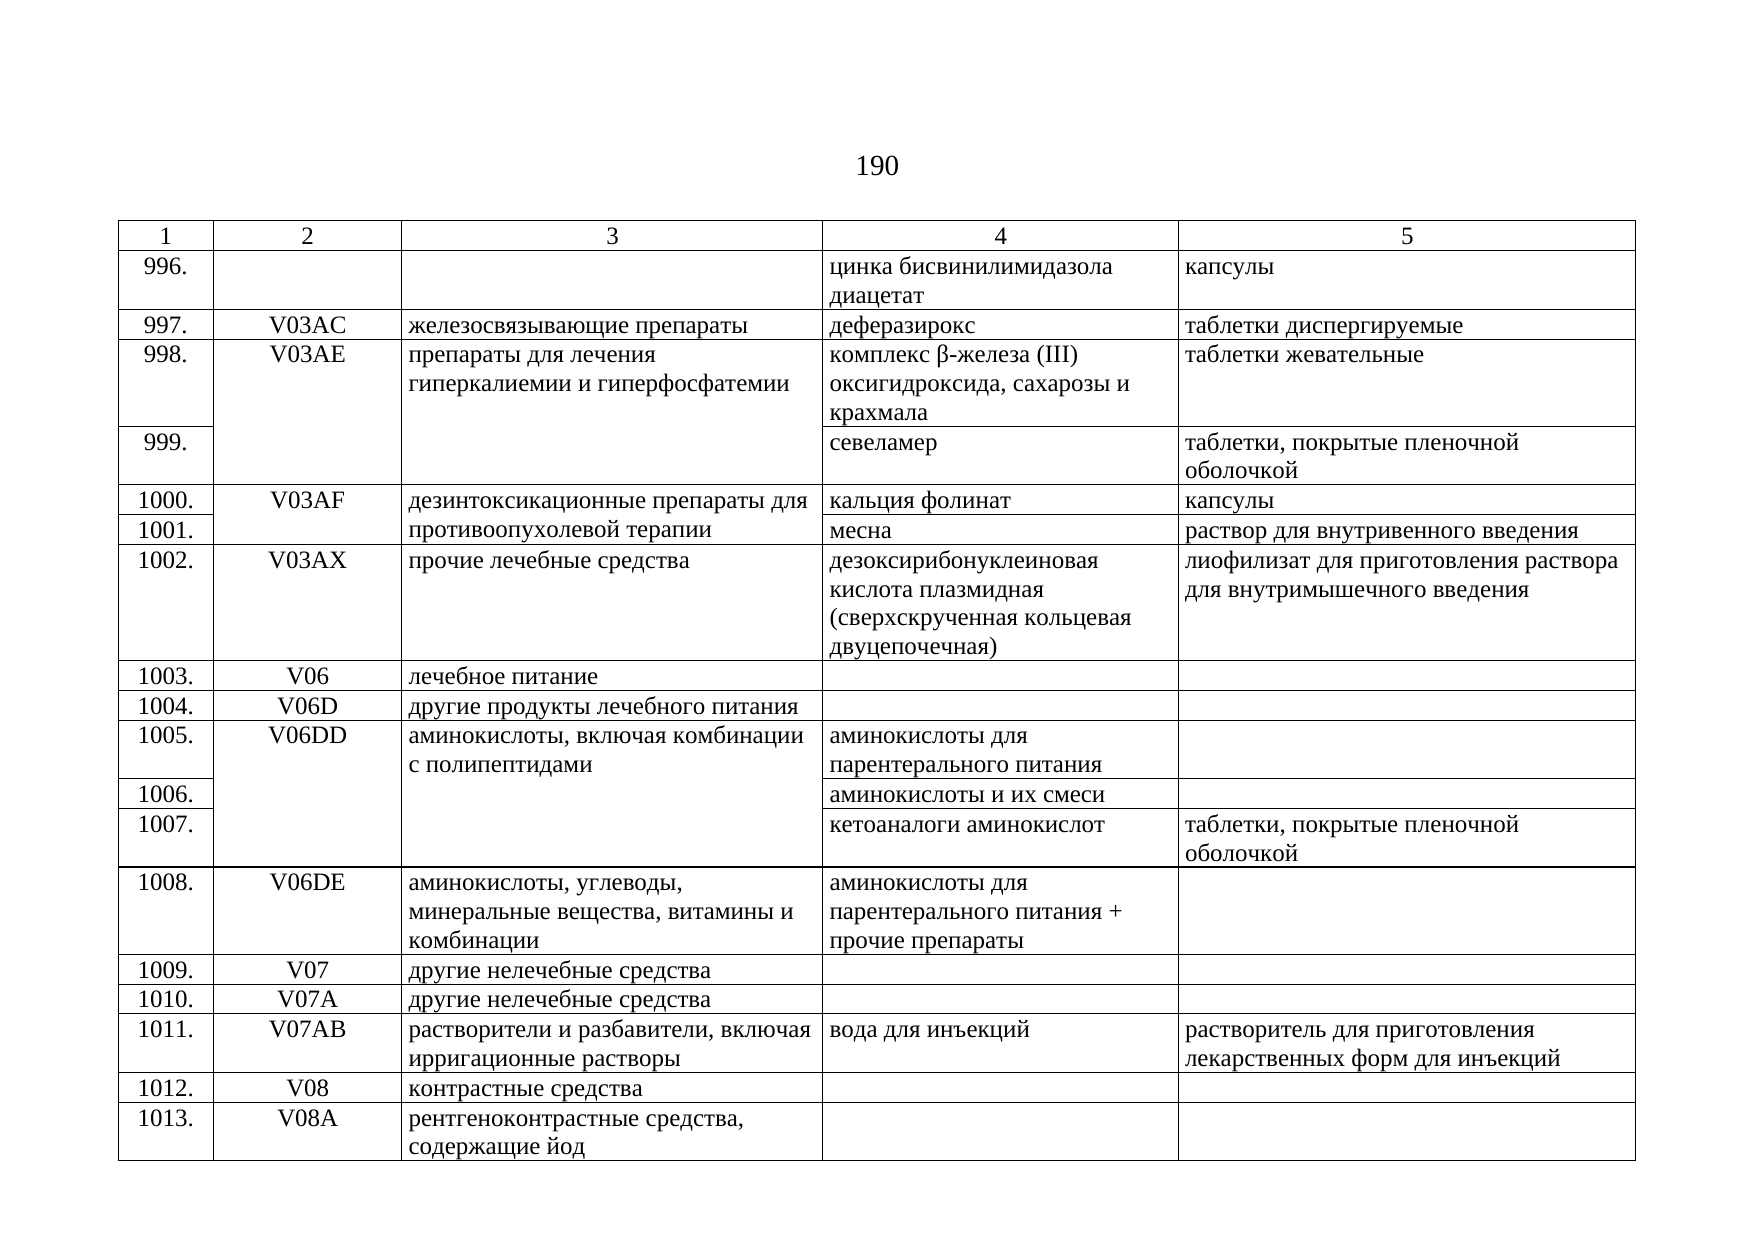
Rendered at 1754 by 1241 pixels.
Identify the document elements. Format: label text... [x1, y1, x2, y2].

table_cell другие продукты лечебного питания [402, 691, 822, 719]
table_cell таблетки, покрытые пленочной оболочкой [1179, 427, 1635, 484]
table_cell [1179, 721, 1635, 778]
table_cell [1179, 661, 1635, 690]
table_cell [119, 515, 213, 544]
table_cell [119, 955, 213, 983]
table_cell [1179, 691, 1635, 719]
table_cell аминокислоты для парентерального питания + прочие препараты [823, 868, 1178, 954]
table_cell [1179, 955, 1635, 983]
table_header 5 [1179, 221, 1635, 250]
table_cell [1179, 779, 1635, 808]
table_cell [1179, 1073, 1635, 1102]
table_cell V08 [214, 1073, 401, 1102]
table_cell [823, 985, 1178, 1013]
table_cell V06DD [214, 721, 401, 866]
table_cell [119, 427, 213, 484]
table_cell железосвязывающие препараты [402, 310, 822, 338]
table_cell таблетки, покрытые пленочной оболочкой [1179, 809, 1635, 866]
table_cell [119, 661, 213, 690]
table_cell [119, 809, 213, 866]
table_cell V03AC [214, 310, 401, 338]
table_cell вода для инъекций [823, 1014, 1178, 1072]
table_cell капсулы [1179, 251, 1635, 309]
table_cell V08А [214, 1103, 401, 1160]
table_cell V07AB [214, 1014, 401, 1072]
table_header 3 [402, 221, 822, 250]
table_cell таблетки диспергируемые [1179, 310, 1635, 338]
table_cell аминокислоты для парентерального питания [823, 721, 1178, 778]
table_cell [402, 251, 822, 309]
table_cell [119, 721, 213, 778]
table_cell [119, 1073, 213, 1102]
table_cell [119, 485, 213, 514]
table_cell [119, 868, 213, 954]
table_cell растворитель для приготовления лекарственных форм для инъекций [1179, 1014, 1635, 1072]
table_cell V03AF [214, 485, 401, 544]
table_cell севеламер [823, 427, 1178, 484]
table_cell V06DE [214, 868, 401, 954]
table_cell [823, 661, 1178, 690]
table_cell V07A [214, 985, 401, 1013]
table_cell V07 [214, 955, 401, 983]
table_cell [119, 1103, 213, 1160]
table_cell кетоаналоги аминокислот [823, 809, 1178, 866]
table_cell деферазирокс [823, 310, 1178, 338]
table_cell раствор для внутривенного введения [1179, 515, 1635, 544]
table_cell другие нелечебные средства [402, 955, 822, 983]
table_cell месна [823, 515, 1178, 544]
table_cell [119, 1014, 213, 1072]
table_cell контрастные средства [402, 1073, 822, 1102]
table_cell лечебное питание [402, 661, 822, 690]
table_cell прочие лечебные средства [402, 545, 822, 660]
table_cell аминокислоты, включая комбинации с полипептидами [402, 721, 822, 866]
table_cell дезоксирибонуклеиновая кислота плазмидная (сверхскрученная кольцевая двуцепочечная) [823, 545, 1178, 660]
table_cell [119, 251, 213, 309]
table_cell [119, 340, 213, 426]
table_cell V03AE [214, 340, 401, 484]
table_cell [823, 691, 1178, 719]
table_header 4 [823, 221, 1178, 250]
table_header 2 [214, 221, 401, 250]
table_cell аминокислоты и их смеси [823, 779, 1178, 808]
table_cell [119, 310, 213, 338]
table_cell дезинтоксикационные препараты для противоопухолевой терапии [402, 485, 822, 544]
table_cell [119, 545, 213, 660]
table_cell [119, 691, 213, 719]
table_cell V06D [214, 691, 401, 719]
table_cell V06 [214, 661, 401, 690]
table_cell [1179, 985, 1635, 1013]
table_cell [823, 955, 1178, 983]
table_cell лиофилизат для приготовления раствора для внутримышечного введения [1179, 545, 1635, 660]
table_cell таблетки жевательные [1179, 340, 1635, 426]
table_header 1 [119, 221, 213, 250]
table_cell комплекс β-железа (III) оксигидроксида, сахарозы и крахмала [823, 340, 1178, 426]
table_cell V03АХ [214, 545, 401, 660]
table_cell рентгеноконтрастные средства, содержащие йод [402, 1103, 822, 1160]
table_cell [214, 251, 401, 309]
table_cell другие нелечебные средства [402, 985, 822, 1013]
table_cell [119, 985, 213, 1013]
table_cell [823, 1073, 1178, 1102]
table_cell аминокислоты, углеводы, минеральные вещества, витамины и комбинации [402, 868, 822, 954]
table_cell кальция фолинат [823, 485, 1178, 514]
table_cell [1179, 868, 1635, 954]
table_cell [823, 1103, 1178, 1160]
table_cell цинка бисвинилимидазола диацетат [823, 251, 1178, 309]
table_cell капсулы [1179, 485, 1635, 514]
table_cell [119, 779, 213, 808]
table_cell [1179, 1103, 1635, 1160]
table_cell растворители и разбавители, включая ирригационные растворы [402, 1014, 822, 1072]
table_cell препараты для лечения гиперкалиемии и гиперфосфатемии [402, 340, 822, 484]
